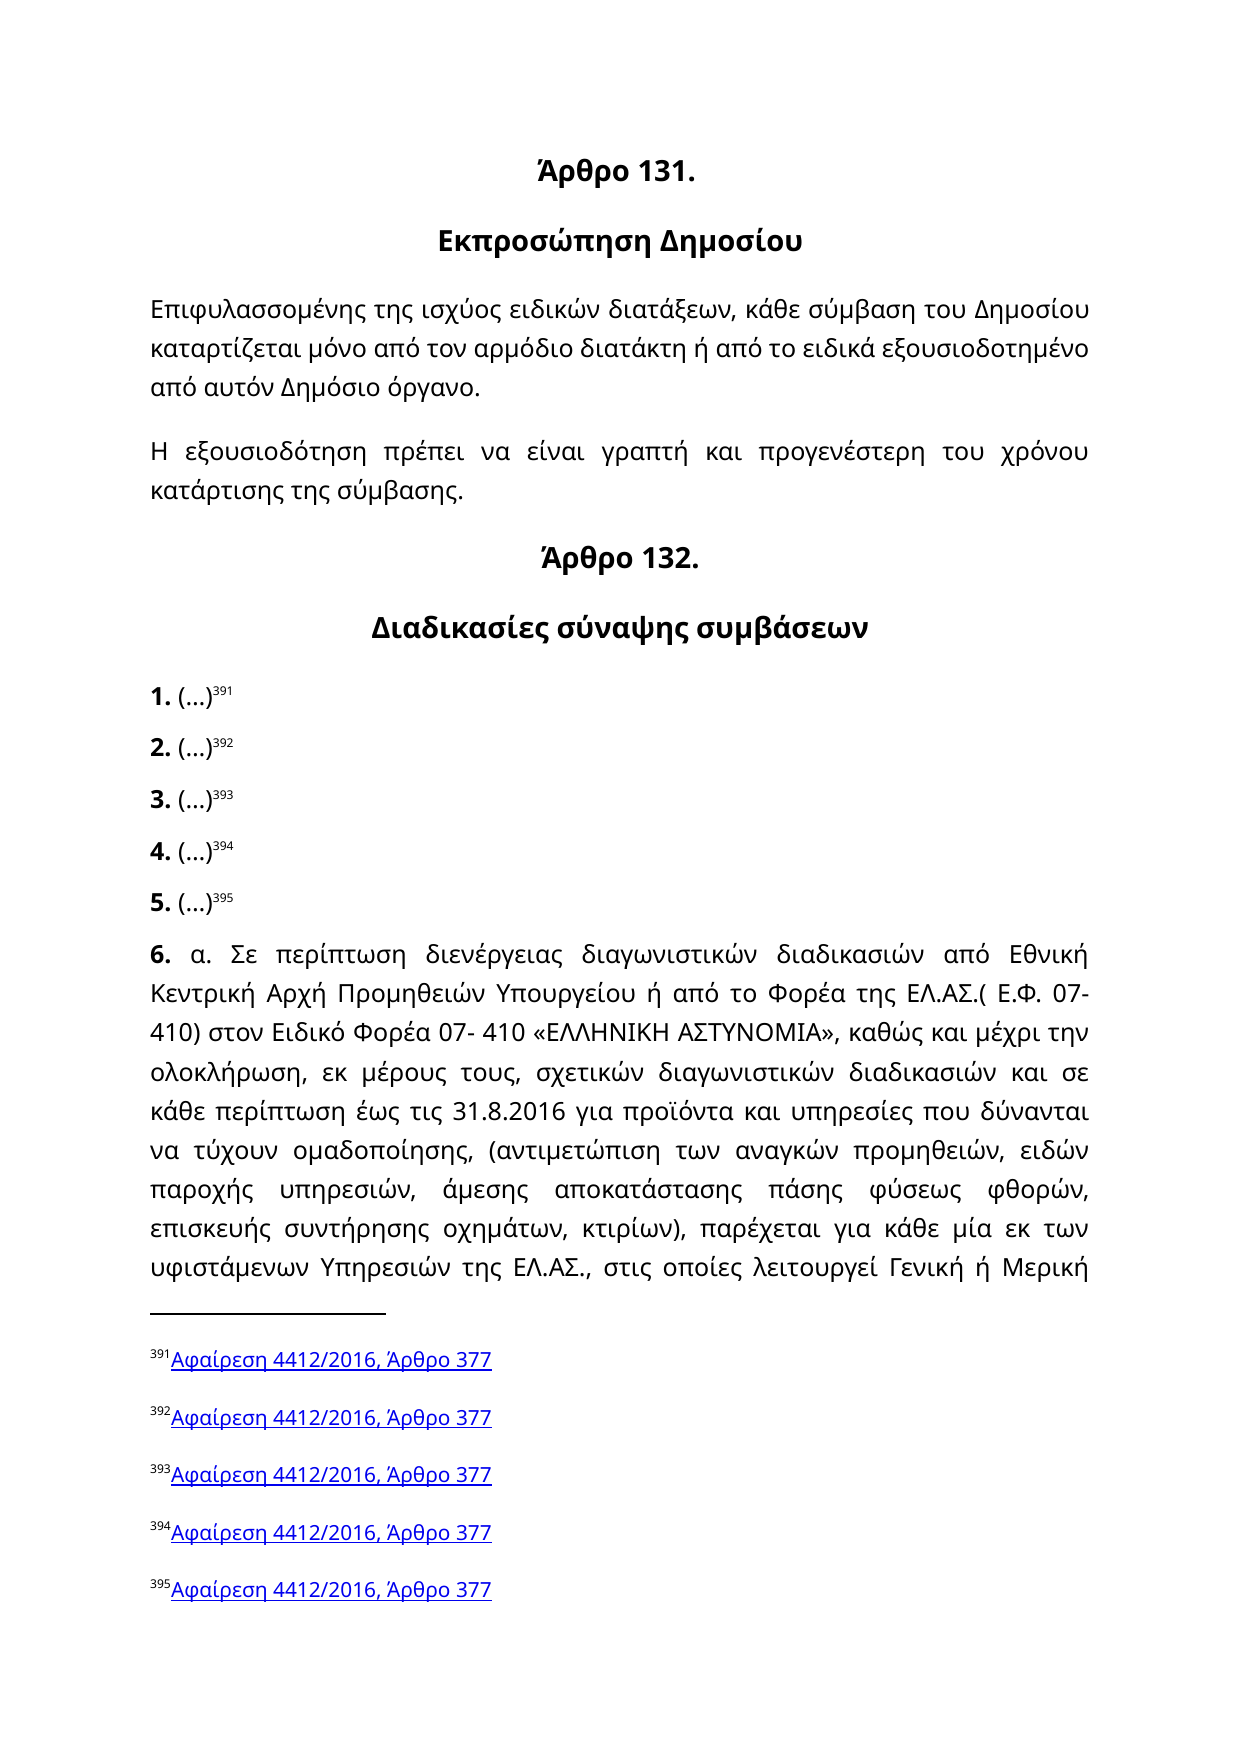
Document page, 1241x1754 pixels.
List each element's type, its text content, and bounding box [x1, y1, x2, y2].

text Αφαίρεση 4412/2016, Άρθρο 377 [150, 1576, 1090, 1604]
subtitle Άρθρο 132. [150, 537, 1090, 577]
text 1. (…) [150, 678, 1090, 712]
text 5. (…) [150, 885, 1090, 919]
text Η εξουσιοδότηση πρέπει να είναι γραπτή και προγενέστερη του χρόνου κατάρτισης της σύμβασης. [150, 434, 1090, 507]
text 2. (…) [150, 730, 1090, 764]
text 4. (…) [150, 833, 1090, 867]
subtitle Εκπροσώπηση Δημοσίου [150, 221, 1090, 260]
text Αφαίρεση 4412/2016, Άρθρο 377 [150, 1403, 1090, 1431]
text 6. α. Σε περίπτωση διενέργειας διαγωνιστικών διαδικασιών από Εθνική Κεντρική Αρχή Προμηθειών Υπουργείου ή από το Φορέα της ΕΛ.ΑΣ.( Ε.Φ. 07-410) στον Ειδικό Φορέα 07- 410 «ΕΛΛΗΝΙΚΗ ΑΣΤΥΝΟΜΙΑ», καθώς και μέχρι την ολοκλήρωση, εκ μέρους τους, σχετικών διαγωνιστικών διαδικασιών και σε κάθε περίπτωση έως τις 31.8.2016 για προϊόντα και υπηρεσίες που δύνανται να τύχουν ομαδοποίησης, (αντιμετώπιση των αναγκών προμηθειών, ειδών παροχής υπηρεσιών, άμεσης αποκατάστασης πάσης φύσεως φθορών, επισκευής συντήρησης οχημάτων, κτιρίων), παρέχεται για κάθε μία εκ των υφιστάμενων Υπηρεσιών της ΕΛ.ΑΣ., στις οποίες λειτουργεί Γενική ή Μερική [150, 937, 1090, 1284]
subtitle Διαδικασίες σύναψης συμβάσεων [150, 608, 1090, 647]
text Αφαίρεση 4412/2016, Άρθρο 377 [150, 1518, 1090, 1546]
text 3. (…) [150, 782, 1090, 816]
text Επιφυλασσομένης της ισχύος ειδικών διατάξεων, κάθε σύμβαση του Δημοσίου καταρτίζεται μόνο από τον αρμόδιο διατάκτη ή από το ειδικά εξουσιοδοτημένο από αυτόν Δημόσιο όργανο. [150, 291, 1090, 404]
subtitle Άρθρο 131. [150, 150, 1090, 190]
text Αφαίρεση 4412/2016, Άρθρο 377 [150, 1460, 1090, 1489]
text Αφαίρεση 4412/2016, Άρθρο 377 [150, 1345, 1090, 1373]
